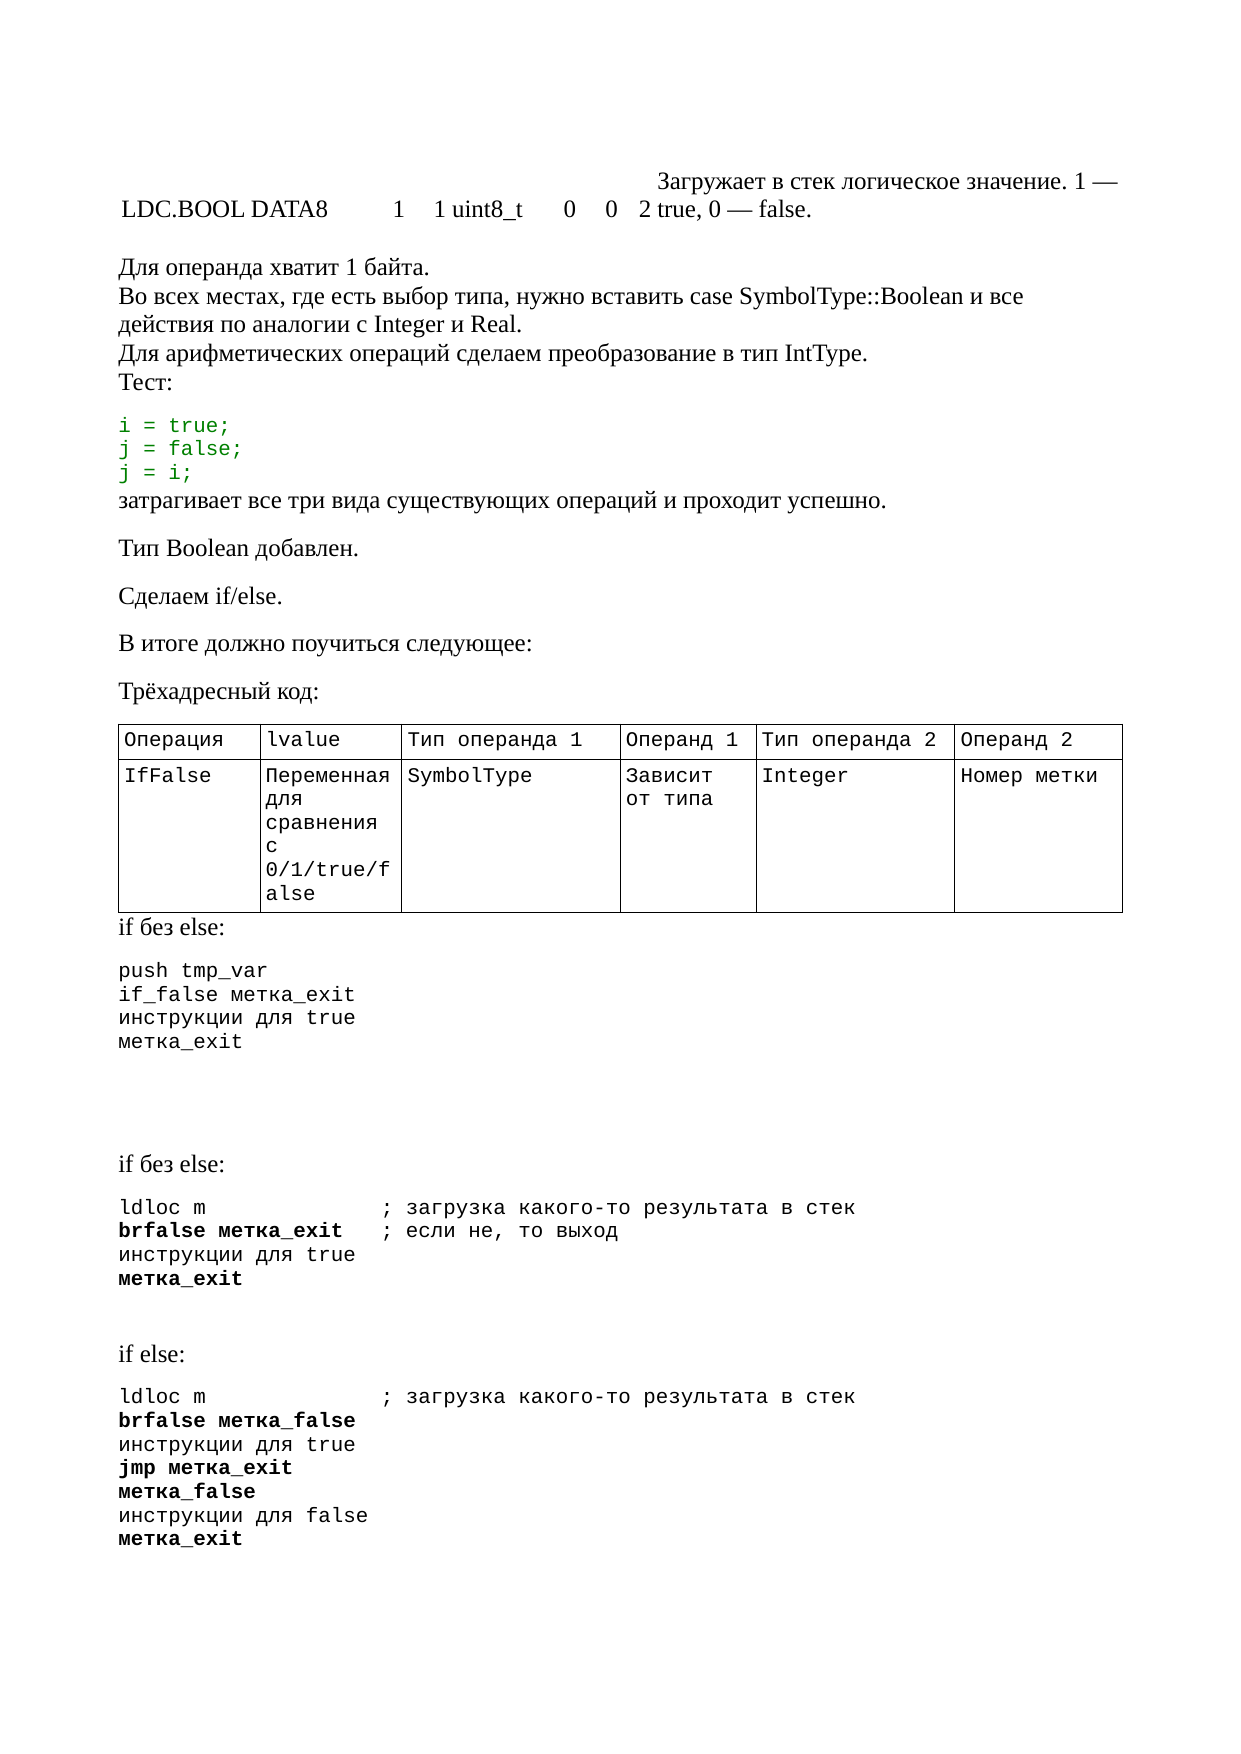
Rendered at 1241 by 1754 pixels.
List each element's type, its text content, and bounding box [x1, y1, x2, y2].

text Трёхадресный код: [118, 676, 1122, 705]
text инструкции для true [118, 1434, 1122, 1457]
table_header Операция [119, 725, 260, 759]
text Для арифметических операций сделаем преобразование в тип IntType. [118, 338, 1122, 367]
table_header 0 [538, 166, 579, 223]
text метка_false [118, 1481, 1122, 1505]
table_cell Integer [757, 760, 954, 912]
text ldloc m ; загрузка какого-то результата в стек [118, 1386, 1122, 1410]
text инструкции для true [118, 1007, 1122, 1031]
table_cell Переменная для сравнения с 0/1/true/false [261, 760, 401, 912]
text if_false метка_exit [118, 983, 1122, 1007]
text j = i; [118, 462, 1122, 486]
text if else: [118, 1339, 1122, 1368]
text brfalse метка_exit ; если не, то выход [118, 1220, 1122, 1244]
text Сделаем if/else. [118, 581, 1122, 609]
text инструкции для true [118, 1244, 1122, 1268]
text jmp метка_exit [118, 1457, 1122, 1481]
table_header uint8_t [449, 166, 538, 223]
text i = true; [118, 414, 1122, 438]
text j = false; [118, 438, 1122, 462]
table_header Операнд 2 [955, 725, 1122, 759]
text метка_exit [118, 1528, 1122, 1552]
table_cell Зависит от типа [621, 760, 756, 912]
table_header Тип операнда 2 [757, 725, 954, 759]
table_header LDC.BOOL DATA8 [118, 166, 372, 223]
text метка_exit [118, 1268, 1122, 1291]
text метка_exit [118, 1031, 1122, 1054]
text В итоге должно поучиться следующее: [118, 628, 1122, 657]
table_cell IfFalse [119, 760, 260, 912]
table_header Операнд 1 [621, 725, 756, 759]
table_header 0 [579, 166, 621, 223]
table_header Загружает в стек логическое значение. 1 — true, 0 — false. [654, 166, 1122, 223]
table_header lvalue [261, 725, 401, 759]
text Во всех местах, где есть выбор типа, нужно вставить case SymbolType::Boolean и все действия по аналогии с Integer и Real. [118, 281, 1122, 338]
text инструкции для false [118, 1505, 1122, 1528]
table_header 1 [373, 166, 408, 223]
table_cell Номер метки [955, 760, 1122, 912]
text push tmp_var [118, 960, 1122, 983]
text if без else: [118, 1149, 1122, 1178]
text brfalse метка_false [118, 1410, 1122, 1434]
text if без else: [118, 913, 1122, 941]
table_cell SymbolType [402, 760, 620, 912]
text Тест: [118, 367, 1122, 396]
table_header Тип операнда 1 [402, 725, 620, 759]
table_header 1 [408, 166, 449, 223]
text затрагивает все три вида существующих операций и проходит успешно. [118, 486, 1122, 514]
table_header 2 [621, 166, 654, 223]
text Для операнда хватит 1 байта. [118, 252, 1122, 281]
text ldloc m ; загрузка какого-то результата в стек [118, 1197, 1122, 1220]
text Тип Boolean добавлен. [118, 533, 1122, 562]
